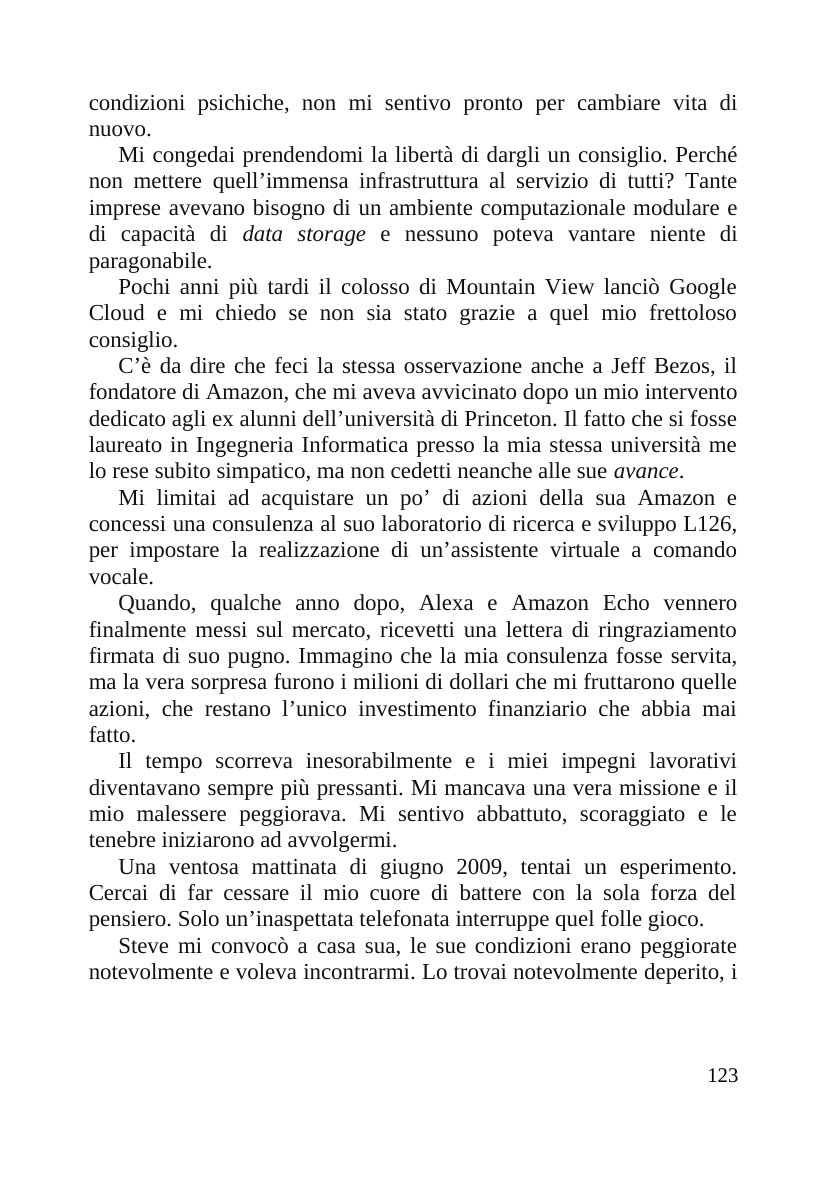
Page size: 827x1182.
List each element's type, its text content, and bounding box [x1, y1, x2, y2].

text C’è da dire che feci la stessa osservazione anche a Jeff Bezos, il fondatore di Amazon, che mi aveva avvicinato dopo un mio intervento dedicato agli ex alunni dell’università di Princeton. Il fatto che si fosse laureato in Ingegneria Informatica presso la mia stessa università me lo rese subito simpatico, ma non cedetti neanche alle sue avance. [88, 352, 738, 484]
text Mi limitai ad acquistare un po’ di azioni della sua Amazon e concessi una consulenza al suo laboratorio di ricerca e sviluppo L126, per impostare la realizzazione di un’assistente virtuale a comando vocale. [88, 484, 738, 589]
text condizioni psichiche, non mi sentivo pronto per cambiare vita di nuovo. [88, 88, 738, 141]
text Una ventosa mattinata di giugno 2009, tentai un esperimento. Cercai di far cessare il mio cuore di battere con la sola forza del pensiero. Solo un’inaspettata telefonata interruppe quel folle gioco. [88, 853, 738, 932]
text Pochi anni più tardi il colosso di Mountain View lanciò Google Cloud e mi chiedo se non sia stato grazie a quel mio frettoloso consiglio. [88, 273, 738, 352]
text Steve mi convocò a casa sua, le sue condizioni erano peggiorate notevolmente e voleva incontrarmi. Lo trovai notevolmente deperito, i [88, 932, 738, 984]
text Mi congedai prendendomi la libertà di dargli un consiglio. Perché non mettere quell’immensa infrastruttura al servizio di tutti? Tante imprese avevano bisogno di un ambiente computazionale modulare e di capacità di data storage e nessuno poteva vantare niente di paragonabile. [88, 141, 738, 273]
text Quando, qualche anno dopo, Alexa e Amazon Echo vennero finalmente messi sul mercato, ricevetti una lettera di ringraziamento firmata di suo pugno. Immagino che la mia consulenza fosse servita, ma la vera sorpresa furono i milioni di dollari che mi fruttarono quelle azioni, che restano l’unico investimento finanziario che abbia mai fatto. [88, 589, 738, 747]
text Il tempo scorreva inesorabilmente e i miei impegni lavorativi diventavano sempre più pressanti. Mi mancava una vera missione e il mio malessere peggiorava. Mi sentivo abbattuto, scoraggiato e le tenebre iniziarono ad avvolgermi. [88, 747, 738, 853]
